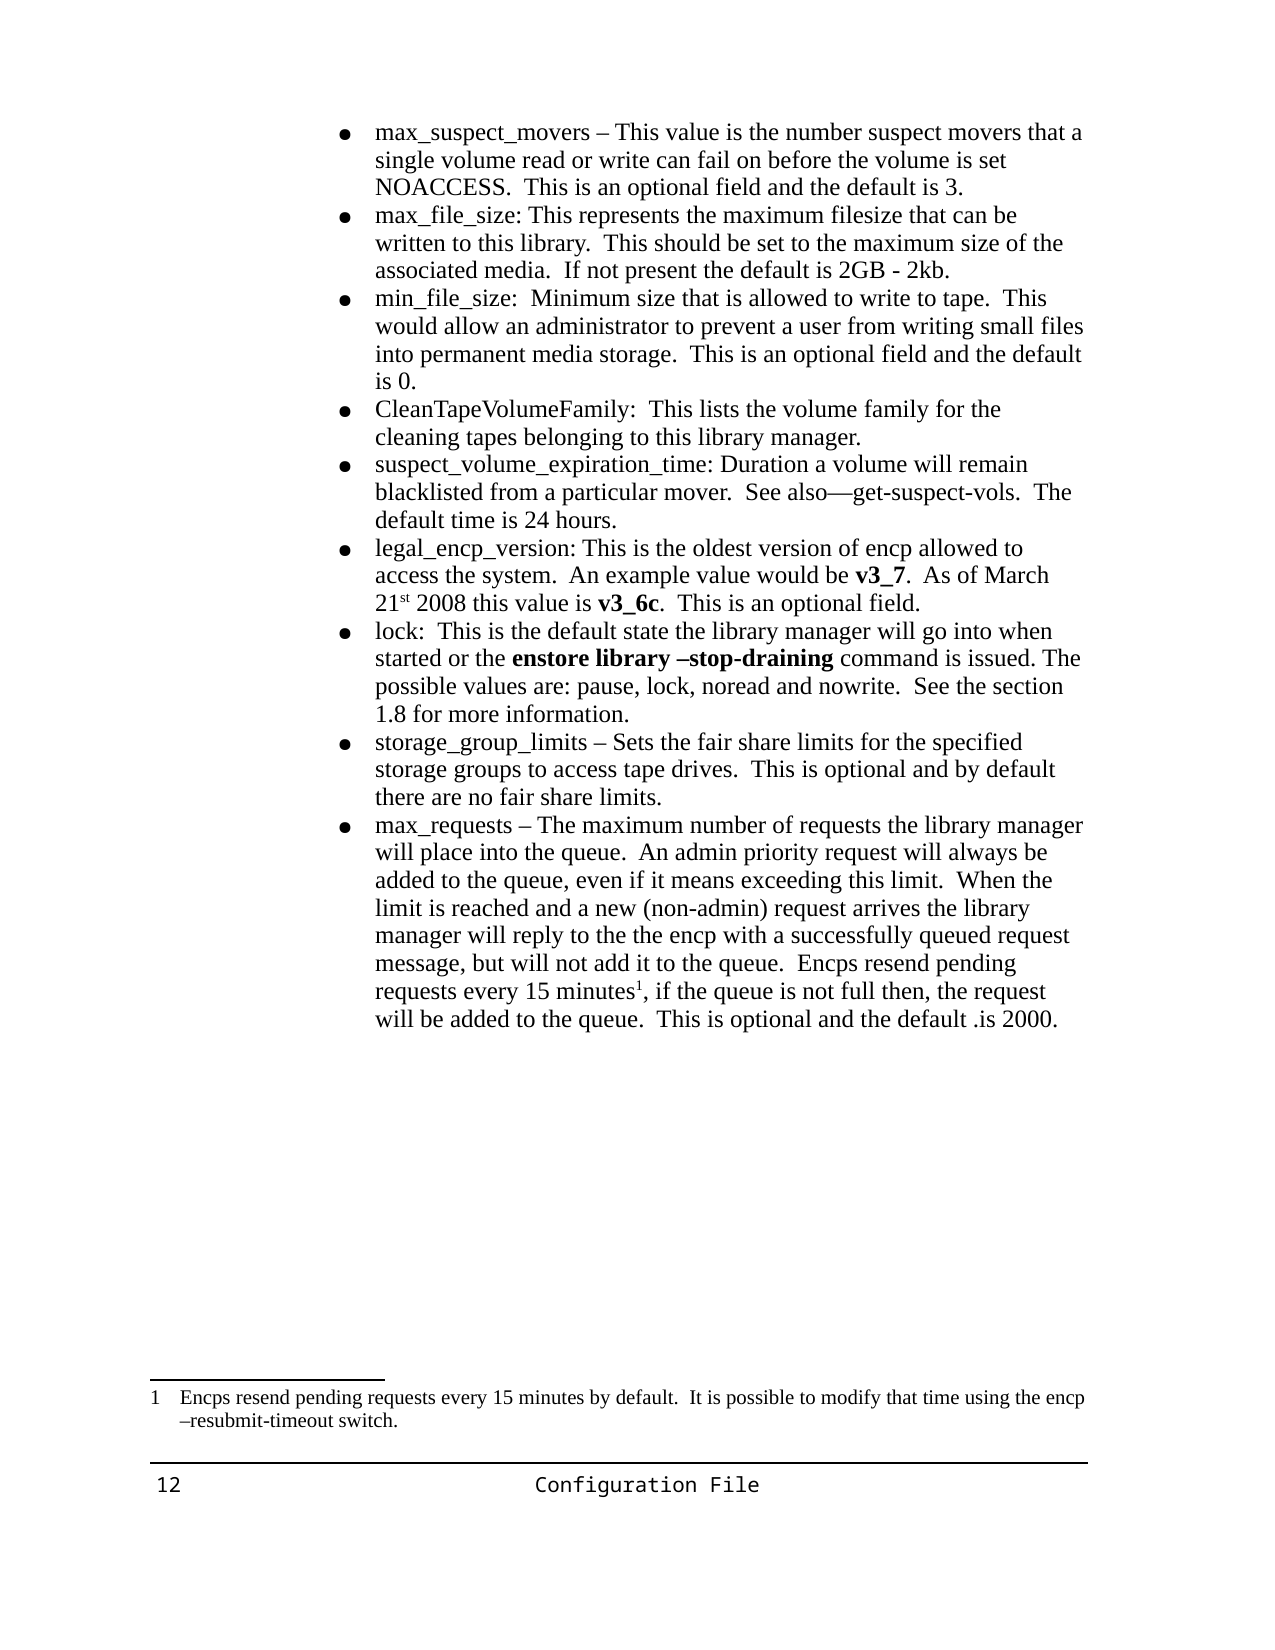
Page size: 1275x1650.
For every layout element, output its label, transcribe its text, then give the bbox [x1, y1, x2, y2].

list lock: This is the default state the library manager will go into when started or the enstore library –stop-draining command is issued. The possible values are: pause, lock, noread and nowrite. See the section 1.8 for more information. [337, 617, 1087, 728]
list legal_encp_version: This is the oldest version of encp allowed to access the system. An example value would be v3_7. As of March 21st 2008 this value is v3_6c. This is an optional field. [337, 534, 1087, 617]
list max_requests – The maximum number of requests the library manager will place into the queue. An admin priority request will always be added to the queue, even if it means exceeding this limit. When the limit is reached and a new (non-admin) request arrives the library manager will reply to the the encp with a successfully queued request message, but will not add it to the queue. Encps resend pending requests every 15 minutes, if the queue is not full then, the request will be added to the queue. This is optional and the default .is 2000. [337, 811, 1087, 1032]
list max_file_size: This represents the maximum filesize that can be written to this library. This should be set to the maximum size of the associated media. If not present the default is 2GB - 2kb. [337, 201, 1087, 284]
list storage_group_limits – Sets the fair share limits for the specified storage groups to access tape drives. This is optional and by default there are no fair share limits. [337, 728, 1087, 811]
list Encps resend pending requests every 15 minutes by default. It is possible to modify that time using the encp –resubmit-timeout switch. [150, 1386, 1087, 1432]
list max_suspect_movers – This value is the number suspect movers that a single volume read or write can fail on before the volume is set NOACCESS. This is an optional field and the default is 3. [337, 118, 1087, 201]
list suspect_volume_expiration_time: Duration a volume will remain blacklisted from a particular mover. See also—get-suspect-vols. The default time is 24 hours. [337, 451, 1087, 534]
list min_file_size: Minimum size that is allowed to write to tape. This would allow an administrator to prevent a user from writing small files into permanent media storage. This is an optional field and the default is 0. [337, 284, 1087, 395]
list CleanTapeVolumeFamily: This lists the volume family for the cleaning tapes belonging to this library manager. [337, 395, 1087, 451]
